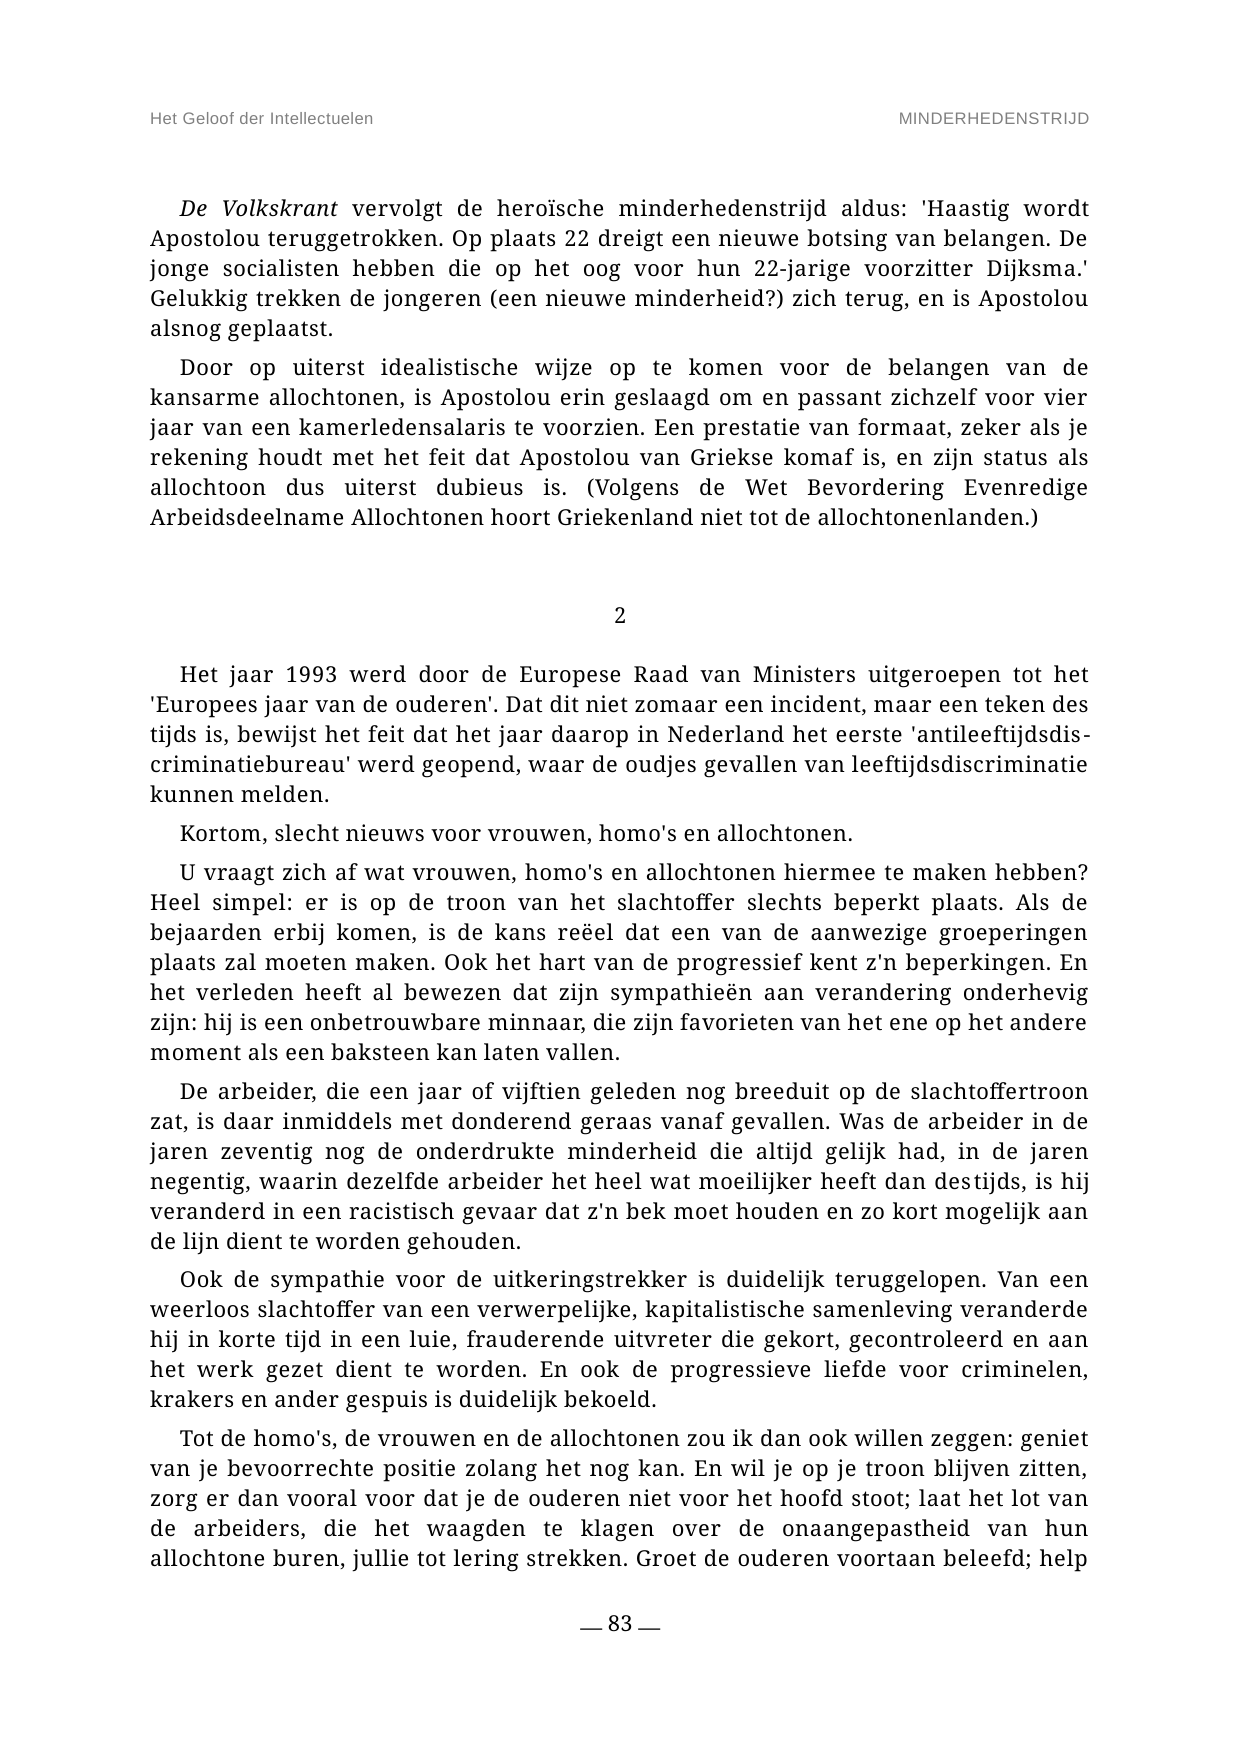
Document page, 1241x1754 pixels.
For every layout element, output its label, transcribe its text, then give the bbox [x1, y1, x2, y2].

subtitle 2 [150, 599, 1090, 629]
text Het jaar 1993 werd door de Europese Raad van Ministers uitgeroepen tot het 'Europees jaar van de ouderen'. Dat dit niet zomaar een incident, maar een teken des tijds is, bewijst het feit dat het jaar daarop in Nederland het eerste 'antileeftijdsdis­criminatiebureau' werd geopend, waar de oudjes gevallen van leeftijdsdiscriminatie kunnen melden. [150, 659, 1090, 809]
text Door op uiterst idealistische wijze op te komen voor de belangen van de kansarme allochtonen, is Apostolou erin geslaagd om en passant zichzelf voor vier jaar van een kamerledensalaris te voorzien. Een prestatie van formaat, zeker als je rekening houdt met het feit dat Apostolou van Griekse komaf is, en zijn status als allochtoon dus uiterst dubieus is. (Volgens de Wet Bevordering Evenredige Arbeidsdeelname Allochtonen hoort Griekenland niet tot de allochtonenlanden.) [150, 352, 1090, 532]
text Tot de homo's, de vrouwen en de allochtonen zou ik dan ook willen zeggen: geniet van je bevoorrechte positie zolang het nog kan. En wil je op je troon blijven zitten, zorg er dan vooral voor dat je de ouderen niet voor het hoofd stoot; laat het lot van de arbeiders, die het waagden te klagen over de onaangepastheid van hun allochtone buren, jullie tot lering strekken. Groet de ouderen voortaan beleefd; help [150, 1423, 1090, 1573]
text Kortom, slecht nieuws voor vrouwen, homo's en allochtonen. [150, 818, 1090, 848]
text Ook de sympathie voor de uitkeringstrekker is duidelijk teruggelopen. Van een weerloos slachtoffer van een verwerpelijke, kapitalistische samenleving veranderde hij in korte tijd in een luie, frauderende uitvreter die gekort, gecontroleerd en aan het werk gezet dient te worden. En ook de progressieve liefde voor criminelen, krakers en ander gespuis is duidelijk bekoeld. [150, 1264, 1090, 1414]
text U vraagt zich af wat vrouwen, homo's en allochtonen hiermee te maken hebben? Heel simpel: er is op de troon van het slachtoffer slechts beperkt plaats. Als de bejaarden erbij komen, is de kans reëel dat een van de aanwezige groeperingen plaats zal moeten maken. Ook het hart van de progressief kent z'n beperkingen. En het verleden heeft al bewezen dat zijn sympathieën aan verandering onderhevig zijn: hij is een onbetrouwbare minnaar, die zijn favorieten van het ene op het andere moment als een baksteen kan laten vallen. [150, 857, 1090, 1067]
text De Volkskrant vervolgt de heroïsche minderhedenstrijd aldus: 'Haastig wordt Apostolou teruggetrokken. Op plaats 22 dreigt een nieuwe botsing van belangen. De jonge socialisten hebben die op het oog voor hun 22-jarige voorzitter Dijksma.' Gelukkig trekken de jongeren (een nieuwe minderheid?) zich terug, en is Apostolou alsnog geplaatst. [150, 193, 1090, 343]
text De arbeider, die een jaar of vijftien geleden nog breeduit op de slachtoffertroon zat, is daar inmiddels met donderend geraas vanaf gevallen. Was de arbeider in de jaren zeventig nog de onderdrukte minderheid die altijd gelijk had, in de jaren negentig, waarin dezelfde arbeider het heel wat moeilijker heeft dan des­tijds, is hij veranderd in een racistisch gevaar dat z'n bek moet houden en zo kort mogelijk aan de lijn dient te worden gehouden. [150, 1076, 1090, 1256]
